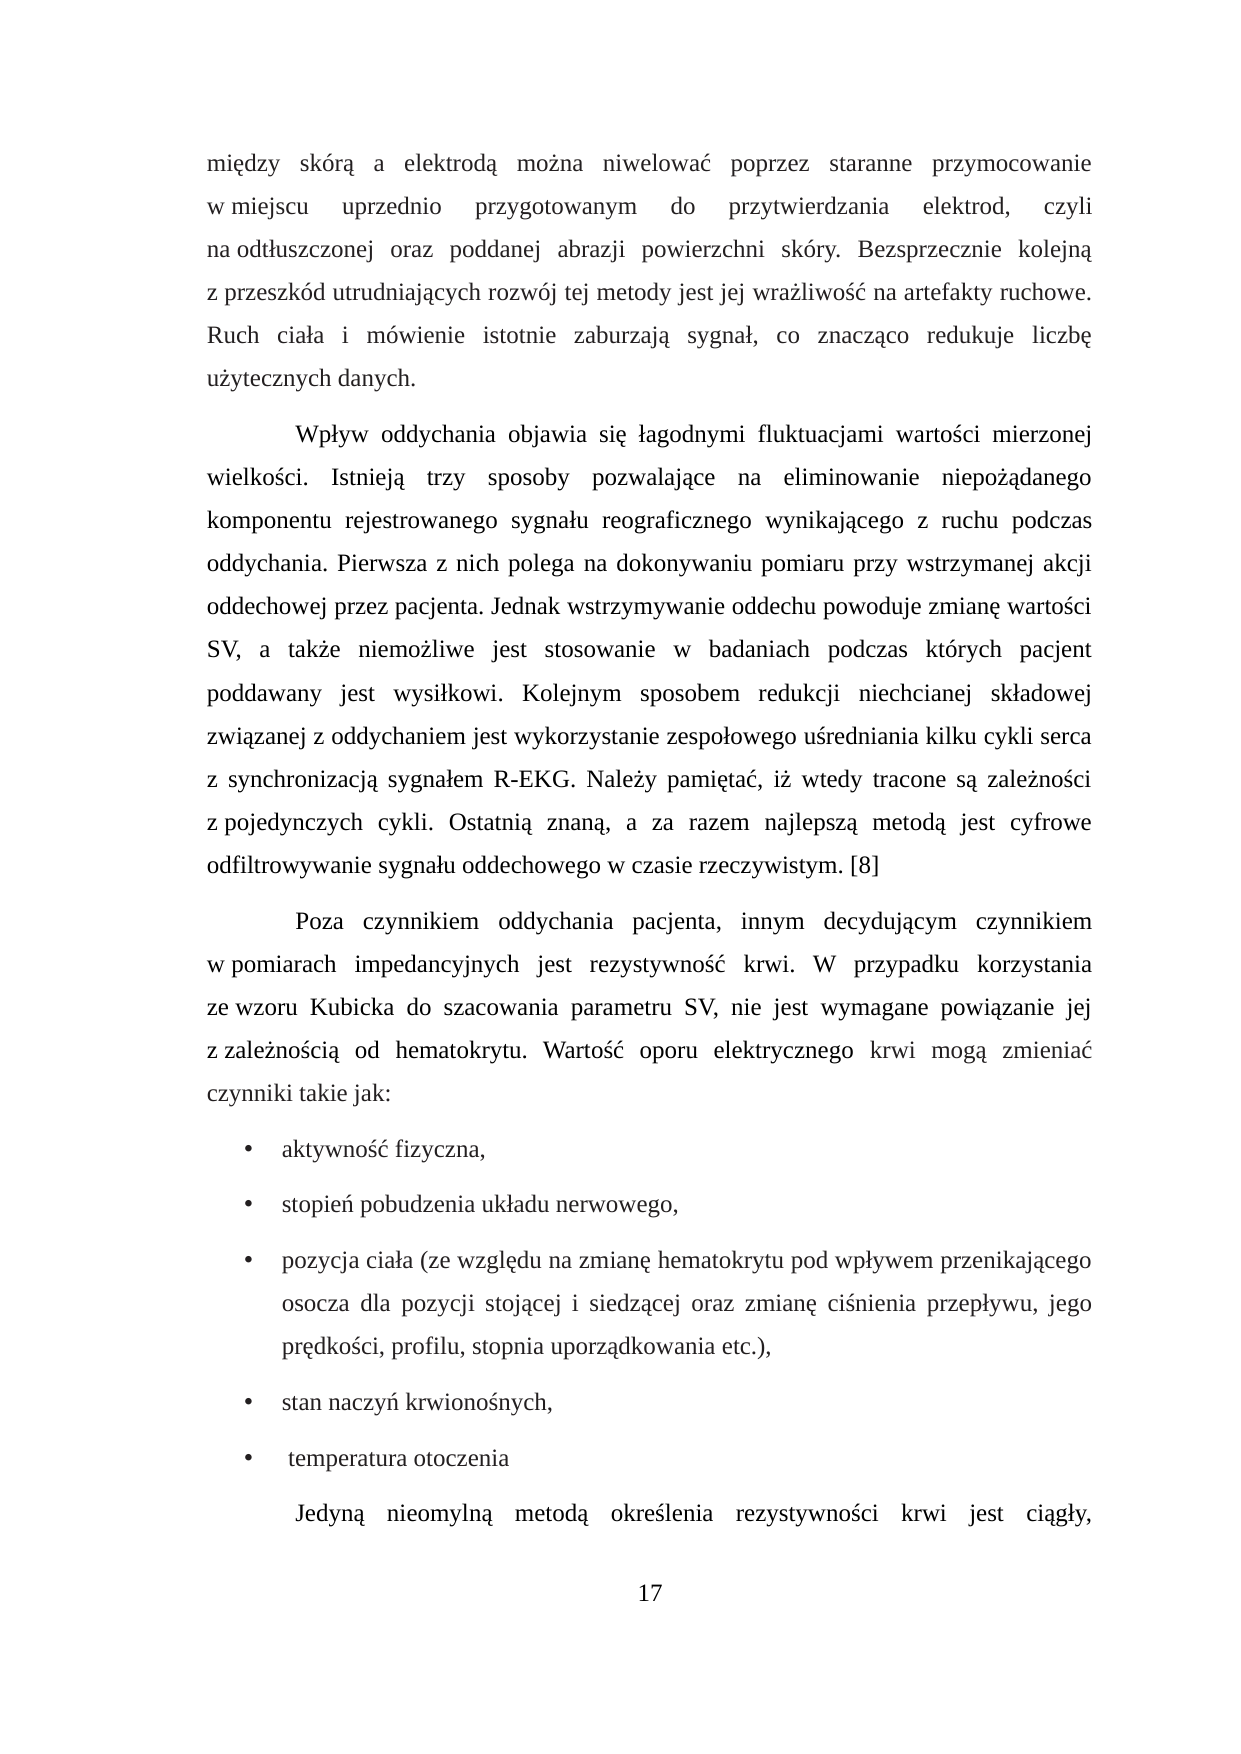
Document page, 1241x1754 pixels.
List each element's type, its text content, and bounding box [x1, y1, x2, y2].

text Wpływ oddychania objawia się łagodnymi fluktuacjami wartości mierzonej wielkości. Istnieją trzy sposoby pozwalające na eliminowanie niepożądanego komponentu rejestrowanego sygnału reograficznego wynikającego z ruchu podczas oddychania. Pierwsza z nich polega na dokonywaniu pomiaru przy wstrzymanej akcji oddechowej przez pacjenta. Jednak wstrzymywanie oddechu powoduje zmianę wartości SV, a także niemożliwe jest stosowanie w badaniach podczas których pacjent poddawany jest wysiłkowi. Kolejnym sposobem redukcji niechcianej składowej związanej z oddychaniem jest wykorzystanie zespołowego uśredniania kilku cykli serca z synchronizacją sygnałem R-EKG. Należy pamiętać, iż wtedy tracone są zależności z pojedynczych cykli. Ostatnią znaną, a za razem najlepszą metodą jest cyfrowe odfiltrowywanie sygnału oddechowego w czasie rzeczywistym. [8] [207, 419, 1093, 879]
list temperatura otoczenia [244, 1443, 1093, 1471]
list aktywność fizyczna, [244, 1134, 1093, 1163]
list stan naczyń krwionośnych, [244, 1387, 1093, 1416]
text między skórą a elektrodą można niwelować poprzez staranne przymocowanie w miejscu uprzednio przygotowanym do przytwierdzania elektrod, czyli na odtłuszczonej oraz poddanej abrazji powierzchni skóry. Bezsprzecznie kolejną z przeszkód utrudniających rozwój tej metody jest jej wrażliwość na artefakty ruchowe. Ruch ciała i mówienie istotnie zaburzają sygnał, co znacząco redukuje liczbę użytecznych danych. [207, 148, 1093, 392]
list pozycja ciała (ze względu na zmianę hematokrytu pod wpływem przenikającego osocza dla pozycji stojącej i siedzącej oraz zmianę ciśnienia przepływu, jego prędkości, profilu, stopnia uporządkowania etc.), [244, 1245, 1093, 1360]
text Jedyną nieomylną metodą określenia rezystywności krwi jest ciągły, [207, 1498, 1093, 1527]
text Poza czynnikiem oddychania pacjenta, innym decydującym czynnikiem w pomiarach impedancyjnych jest rezystywność krwi. W przypadku korzystania ze wzoru Kubicka do szacowania parametru SV, nie jest wymagane powiązanie jej z zależnością od hematokrytu. Wartość oporu elektrycznego krwi mogą zmieniać czynniki takie jak: [207, 906, 1093, 1107]
list stopień pobudzenia układu nerwowego, [244, 1189, 1093, 1218]
